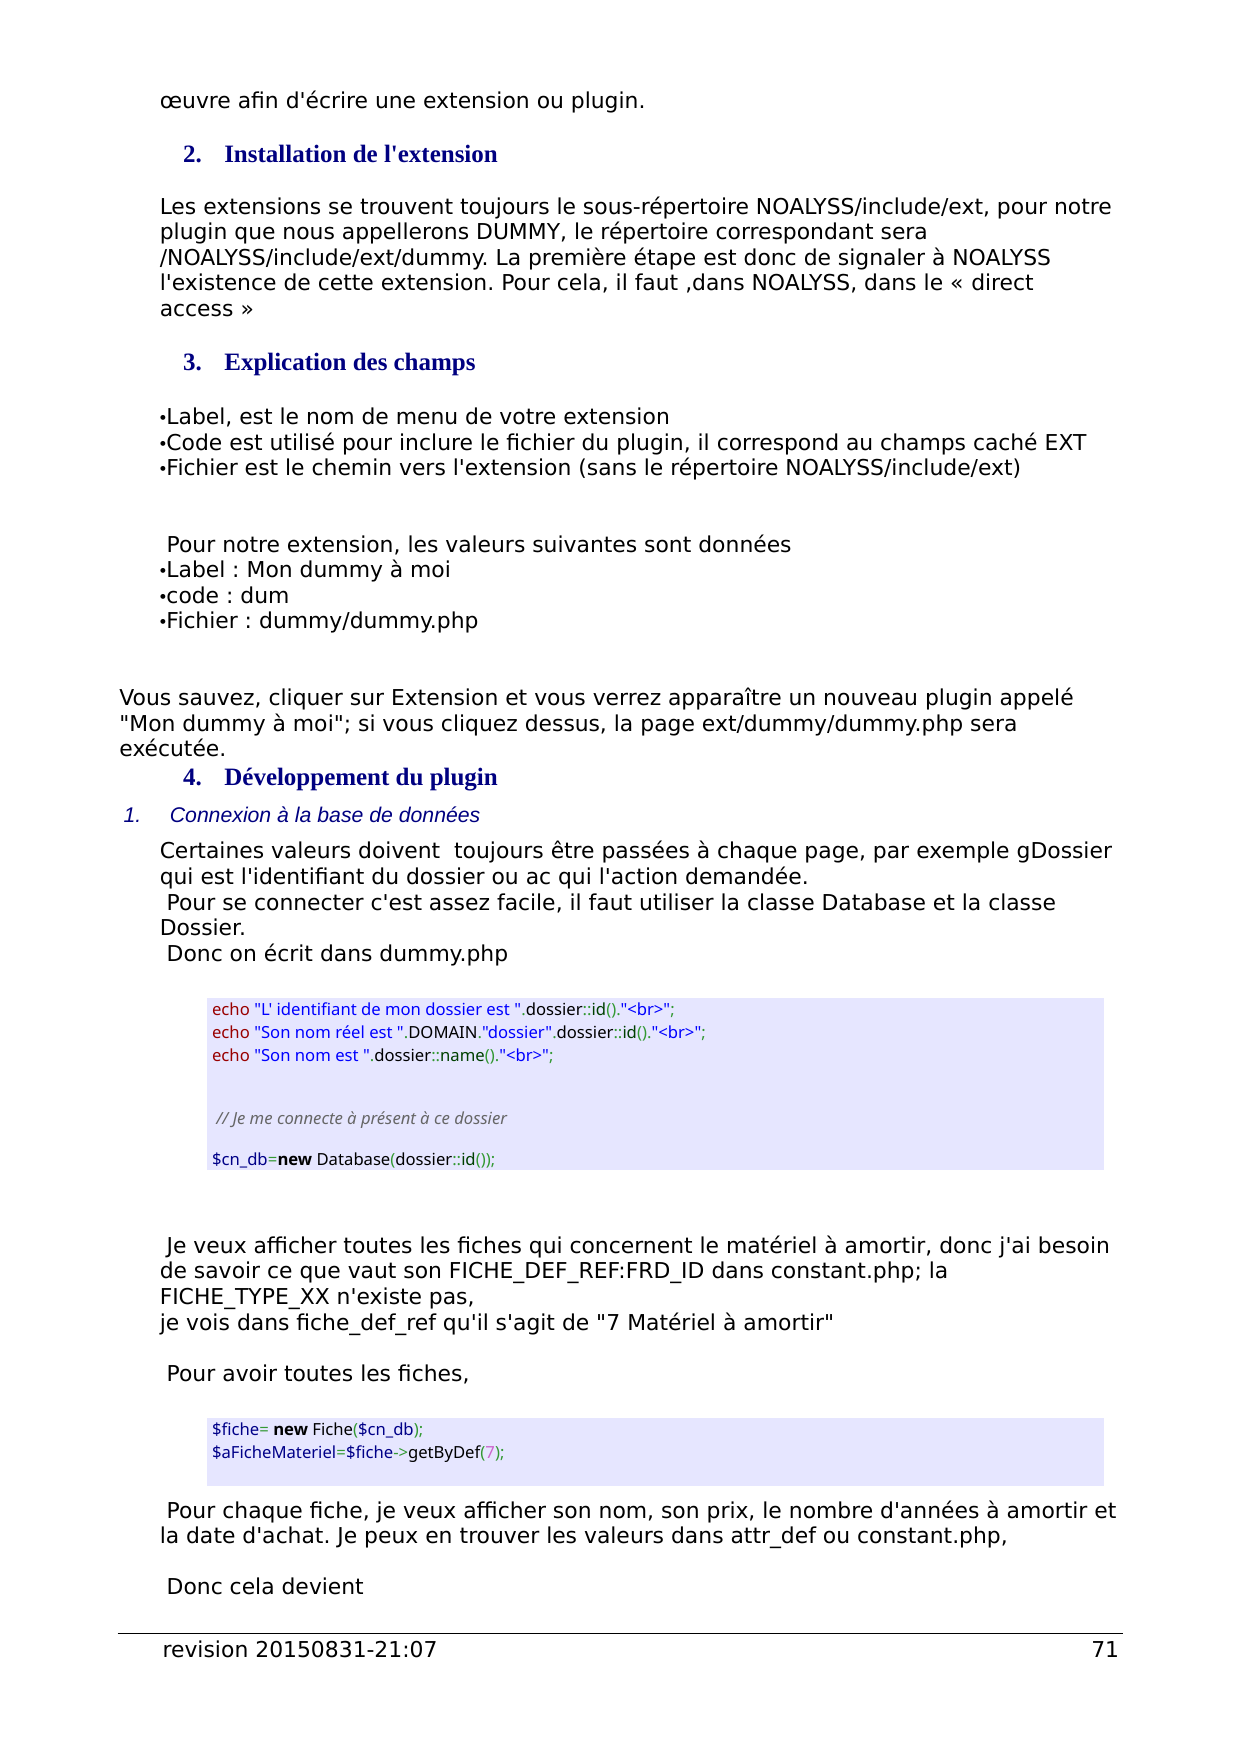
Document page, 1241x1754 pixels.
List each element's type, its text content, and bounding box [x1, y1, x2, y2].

text echo "L' identifiant de mon dossier est ".dossier::id()."<br>"; echo "Son nom réel est ".DOMAIN."dossier".dossier::id()."<br>"; echo "Son nom est ".dossier::name()."<br>"; [207, 998, 1104, 1088]
text Je veux afficher toutes les fiches qui concernent le matériel à amortir, donc j'ai besoin de savoir ce que vaut son FICHE_DEF_REF:FRD_ID dans constant.php; la FICHE_TYPE_XX n'existe pas, [159, 1207, 1123, 1309]
text $cn_db=new Database(dossier::id()); [207, 1147, 1104, 1170]
text Certaines valeurs doivent toujours être passées à chaque page, par exemple gDossier qui est l'identifiant du dossier ou ac qui l'action demandée. [159, 838, 1123, 889]
text Pour se connecter c'est assez facile, il faut utiliser la classe Database et la classe Dossier. [159, 889, 1123, 941]
subtitle Installation de l'extension [177, 139, 1123, 168]
text Donc cela devient [159, 1574, 1123, 1600]
list Fichier : dummy/dummy.php [159, 609, 1123, 634]
text Pour notre extension, les valeurs suivantes sont données [159, 532, 1123, 558]
subtitle Développement du plugin [177, 762, 1123, 791]
list Vous sauvez, cliquer sur Extension et vous verrez apparaître un nouveau plugin appelé "Mon dummy à moi"; si vous cliquez dessus, la page ext/dummy/dummy.php sera exécutée. [117, 634, 1123, 762]
text // Je me connecte à présent à ce dossier [207, 1107, 1104, 1129]
list code : dum [159, 583, 1123, 609]
text $fiche= new Fiche($cn_db); $aFicheMateriel=$fiche->getByDef(7); [207, 1418, 1104, 1486]
text œuvre afin d'écrire une extension ou plugin. [159, 88, 1123, 139]
list Code est utilisé pour inclure le fichier du plugin, il correspond au champs caché EXT [159, 430, 1123, 456]
list Label : Mon dummy à moi [159, 558, 1123, 583]
text Donc on écrit dans dummy.php [159, 941, 1123, 966]
text Les extensions se trouvent toujours le sous-répertoire NOALYSS/include/ext, pour notre plugin que nous appellerons DUMMY, le répertoire correspondant sera /NOALYSS/include/ext/dummy. La première étape est donc de signaler à NOALYSS l'existence de cette extension. Pour cela, il faut ,dans NOALYSS, dans le « direct access » [159, 168, 1123, 347]
list Label, est le nom de menu de votre extension [159, 404, 1123, 430]
list Fichier est le chemin vers l'extension (sans le répertoire NOALYSS/include/ext) [159, 456, 1123, 481]
text je vois dans fiche_def_ref qu'il s'agit de "7 Matériel à amortir" Pour avoir toutes les fiches, [159, 1309, 1123, 1412]
text Pour chaque fiche, je veux afficher son nom, son prix, le nombre d'années à amortir et la date d'achat. Je peux en trouver les valeurs dans attr_def ou constant.php, [159, 1498, 1123, 1574]
subtitle Explication des champs [177, 347, 1123, 404]
subtitle Connexion à la base de données [117, 802, 1123, 827]
